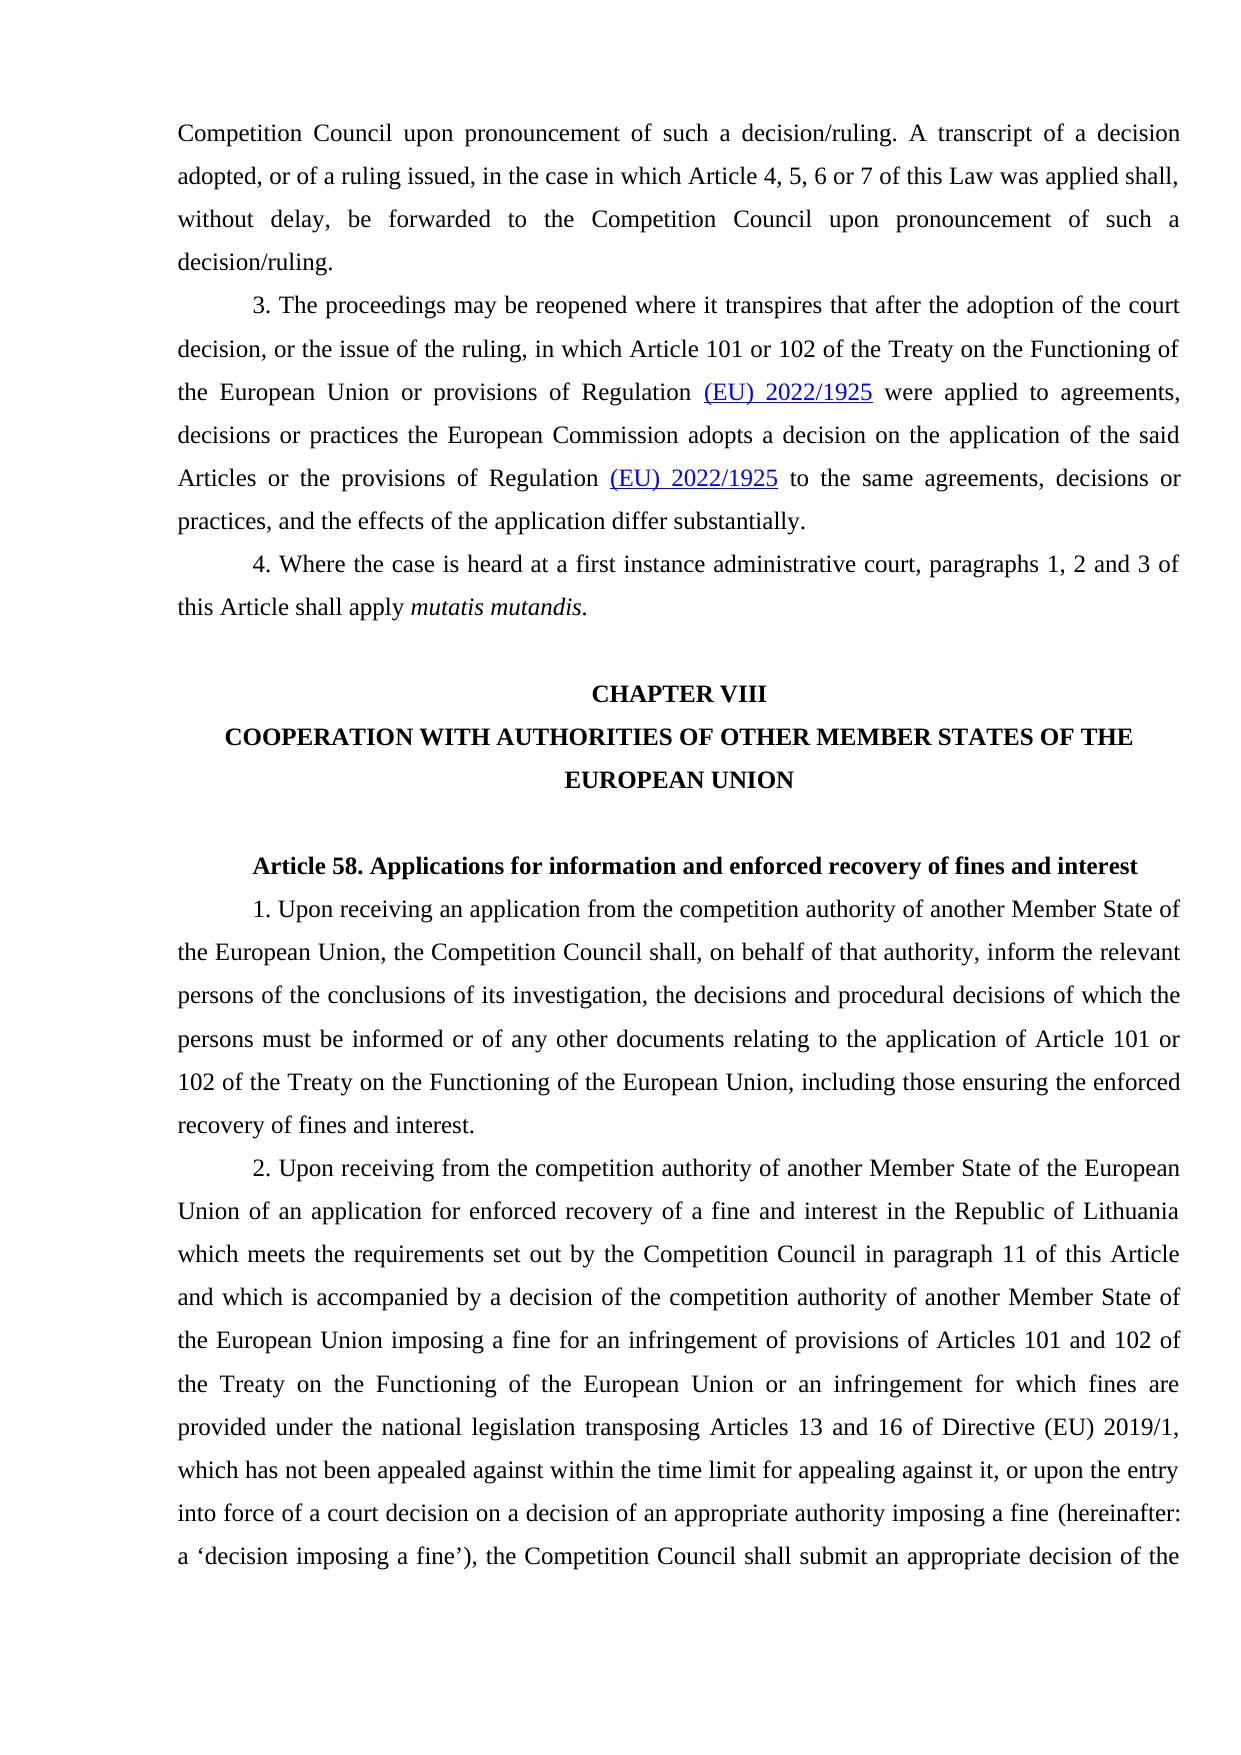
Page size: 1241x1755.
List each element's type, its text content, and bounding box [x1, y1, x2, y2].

text 2. Upon receiving from the competition authority of another Member State of the European Union of an application for enforced recovery of a fine and interest in the Republic of Lithuania which meets the requirements set out by the Competition Council in paragraph 11 of this Article and which is accompanied by a decision of the competition authority of another Member State of the European Union imposing a fine for an infringement of provisions of Articles 101 and 102 of the Treaty on the Functioning of the European Union or an infringement for which fines are provided under the national legislation transposing Articles 13 and 16 of Directive (EU) 2019/1, which has not been appealed against within the time limit for appealing against it, or upon the entry into force of a court decision on a decision of an appropriate authority imposing a fine (hereinafter: a ‘decision imposing a fine’), the Competition Council shall submit an appropriate decision of the [177, 1153, 1181, 1570]
text 4. Where the case is heard at a first instance administrative court, paragraphs 1, 2 and 3 of this Article shall apply mutatis mutandis. [177, 549, 1181, 621]
text Competition Council upon pronouncement of such a decision/ruling. A transcript of a decision adopted, or of a ruling issued, in the case in which Article 4, 5, 6 or 7 of this Law was applied shall, without delay, be forwarded to the Competition Council upon pronouncement of such a decision/ruling. [177, 118, 1181, 276]
text CHAPTER VIII [177, 679, 1181, 707]
text 3. The proceedings may be reopened where it transpires that after the adoption of the court decision, or the issue of the ruling, in which Article 101 or 102 of the Treaty on the Functioning of the European Union or provisions of Regulation (EU) 2022/1925 were applied to agreements, decisions or practices the European Commission adopts a decision on the application of the said Articles or the provisions of Regulation (EU) 2022/1925 to the same agreements, decisions or practices, and the effects of the application differ substantially. [177, 291, 1181, 535]
text 1. Upon receiving an application from the competition authority of another Member State of the European Union, the Competition Council shall, on behalf of that authority, inform the relevant persons of the conclusions of its investigation, the decisions and procedural decisions of which the persons must be informed or of any other documents relating to the application of Article 101 or 102 of the Treaty on the Functioning of the European Union, including those ensuring the enforced recovery of fines and interest. [177, 894, 1181, 1139]
text COOPERATION WITH AUTHORITIES OF OTHER MEMBER STATES OF THE EUROPEAN UNION [177, 722, 1181, 794]
text Article 58. Applications for information and enforced recovery of fines and interest [252, 851, 1181, 880]
